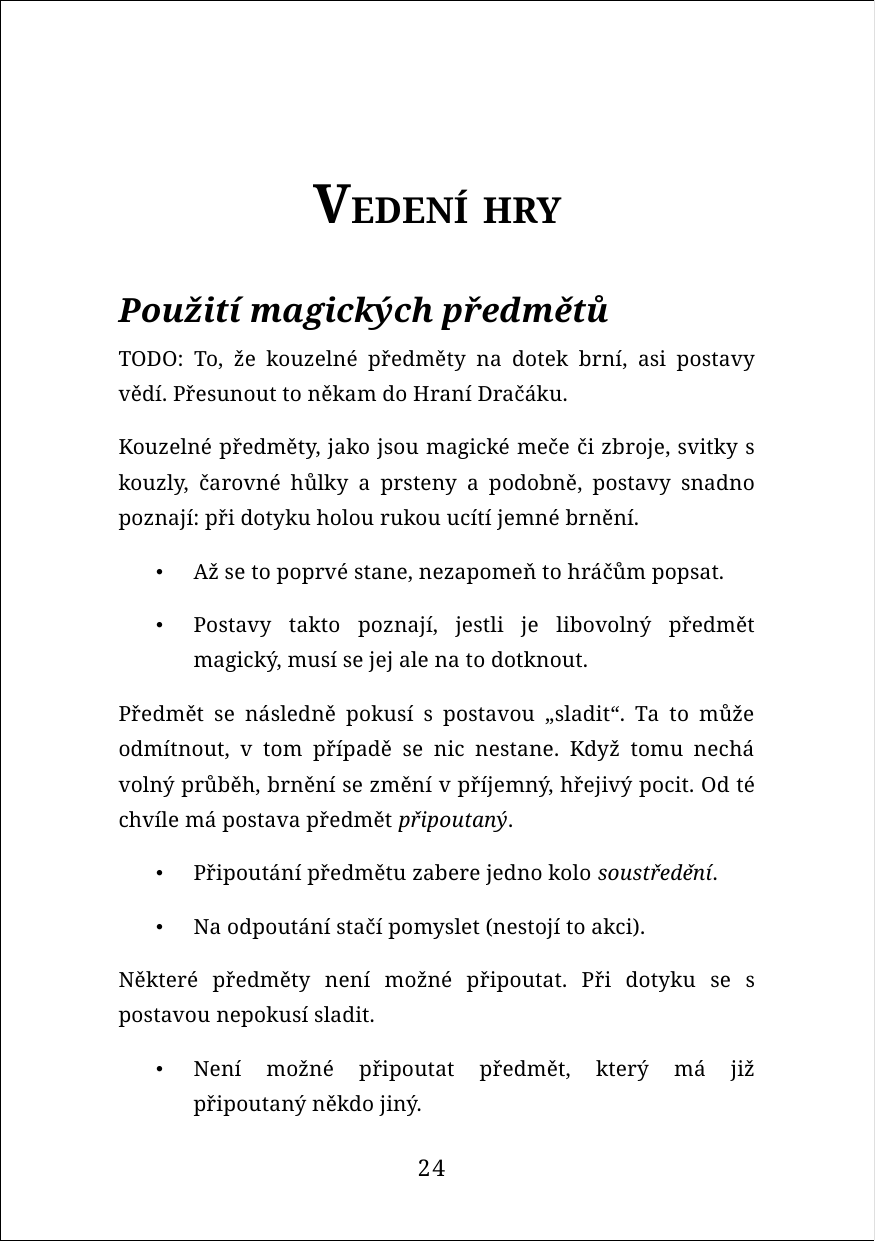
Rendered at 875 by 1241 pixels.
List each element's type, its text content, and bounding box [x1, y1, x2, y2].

list Připoutání předmětu zabere jedno kolo soustředění. [156, 858, 756, 887]
text TODO: To, že kouzelné předměty na dotek brní, asi postavy vědí. Přesunout to někam do Hraní Dračáku. [118, 344, 756, 408]
list Na odpoutání stačí pomyslet (nestojí to akci). [156, 912, 756, 940]
text Kouzelné předměty, jako jsou magické meče či zbroje, svitky s kouzly, čarovné hůlky a prsteny a podobně, postavy snadno poznají: při dotyku holou rukou ucítí jemné brnění. [118, 432, 756, 532]
text Předmět se následně pokusí s postavou „sladit“. Ta to může odmítnout, v tom případě se nic nestane. Když tomu nechá volný průběh, brnění se změní v příjemný, hřejivý pocit. Od té chvíle má postava předmět připoutaný. [118, 699, 756, 834]
subtitle Vedení hry [118, 166, 756, 239]
subtitle Použití magických předmětů [118, 287, 756, 332]
list Není možné připoutat předmět, který má již připoutaný někdo jiný. [156, 1054, 756, 1118]
list Až se to poprvé stane, nezapomeň to hráčům popsat. [156, 557, 756, 585]
text Některé předměty není možné připoutat. Při dotyku se s postavou nepokusí sladit. [118, 965, 756, 1029]
list Postavy takto poznají, jestli je libovolný předmět magický, musí se jej ale na to dotknout. [156, 610, 756, 674]
